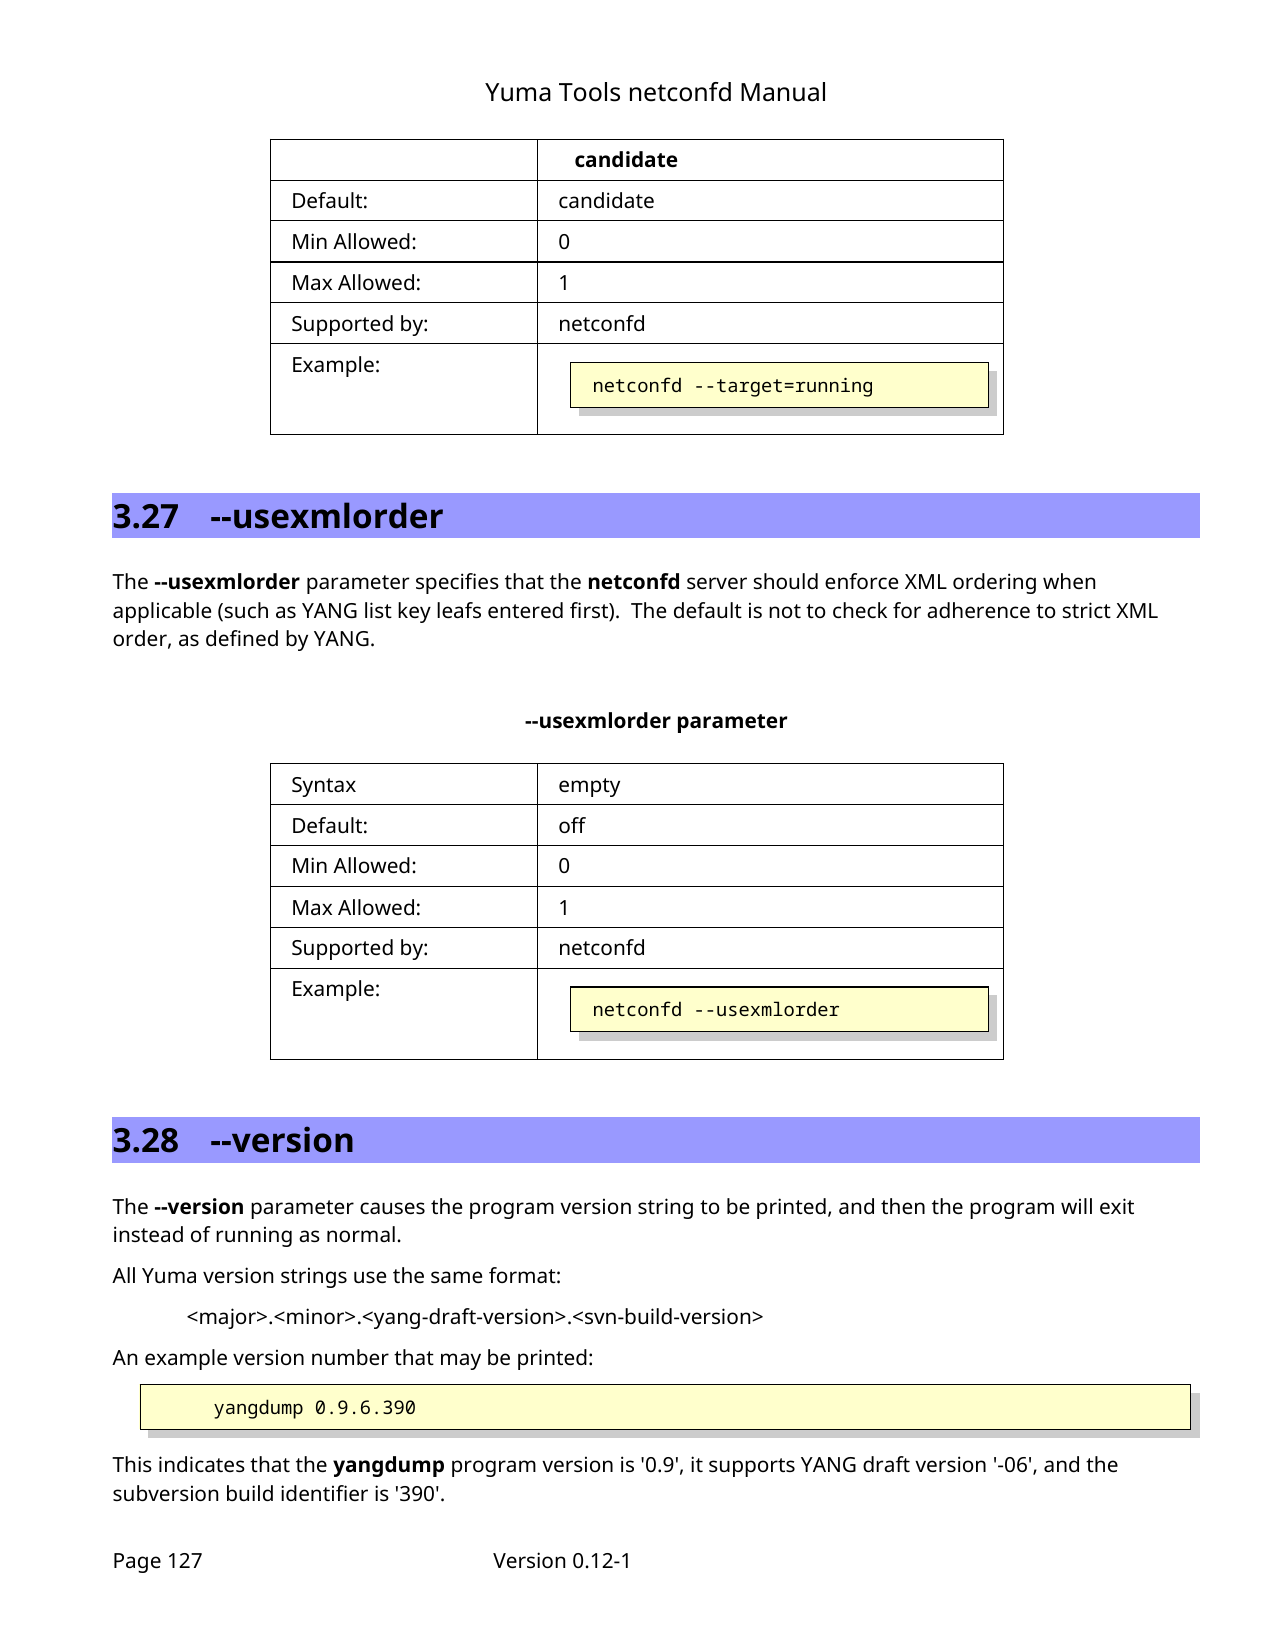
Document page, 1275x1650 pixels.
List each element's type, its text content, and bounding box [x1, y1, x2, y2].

table_cell 0 [538, 846, 1003, 886]
table_cell 0 [538, 221, 1003, 261]
text An example version number that may be printed: [112, 1343, 1200, 1372]
table_cell Default: [271, 181, 537, 220]
table_cell Default: [271, 805, 537, 845]
table_cell Example: [271, 344, 537, 434]
table_cell netconfd --target=running [538, 344, 1003, 434]
text The --version parameter causes the program version string to be printed, and then the program will exit instead of running as normal. [112, 1192, 1200, 1249]
table_cell off [538, 805, 1003, 845]
text The --usexmlorder parameter specifies that the netconfd server should enforce XML ordering when applicable (such as YANG list key leafs entered first). The default is not to check for adherence to strict XML order, as defined by YANG. [112, 567, 1200, 653]
table_cell Example: [271, 969, 537, 1059]
subtitle --usexmlorder parameter [127, 706, 1185, 734]
table_header [271, 140, 537, 179]
table_cell candidate [538, 181, 1003, 220]
table_cell netconfd --usexmlorder [538, 969, 1003, 1059]
table_header Syntax [271, 764, 537, 804]
text <major>.<minor>.<yang-draft-version>.<svn-build-version> [112, 1302, 1200, 1331]
table_cell netconfd [538, 928, 1003, 968]
table_cell Max Allowed: [271, 887, 537, 927]
table_cell netconfd [538, 303, 1003, 343]
text All Yuma version strings use the same format: [112, 1261, 1200, 1290]
text This indicates that the yangdump program version is '0.9', it supports YANG draft version '-06', and the subversion build identifier is '390'. [112, 1451, 1200, 1507]
table_header candidate [538, 140, 1003, 179]
table_cell Supported by: [271, 928, 537, 968]
subtitle --version [112, 1117, 1200, 1163]
table_cell 1 [538, 263, 1003, 302]
text yangdump 0.9.6.390 [141, 1385, 1190, 1429]
table_cell Supported by: [271, 303, 537, 343]
table_cell Min Allowed: [271, 846, 537, 886]
table_cell Max Allowed: [271, 263, 537, 302]
subtitle --usexmlorder [112, 493, 1200, 538]
table_cell 1 [538, 887, 1003, 927]
table_header empty [538, 764, 1003, 804]
table_cell Min Allowed: [271, 221, 537, 261]
